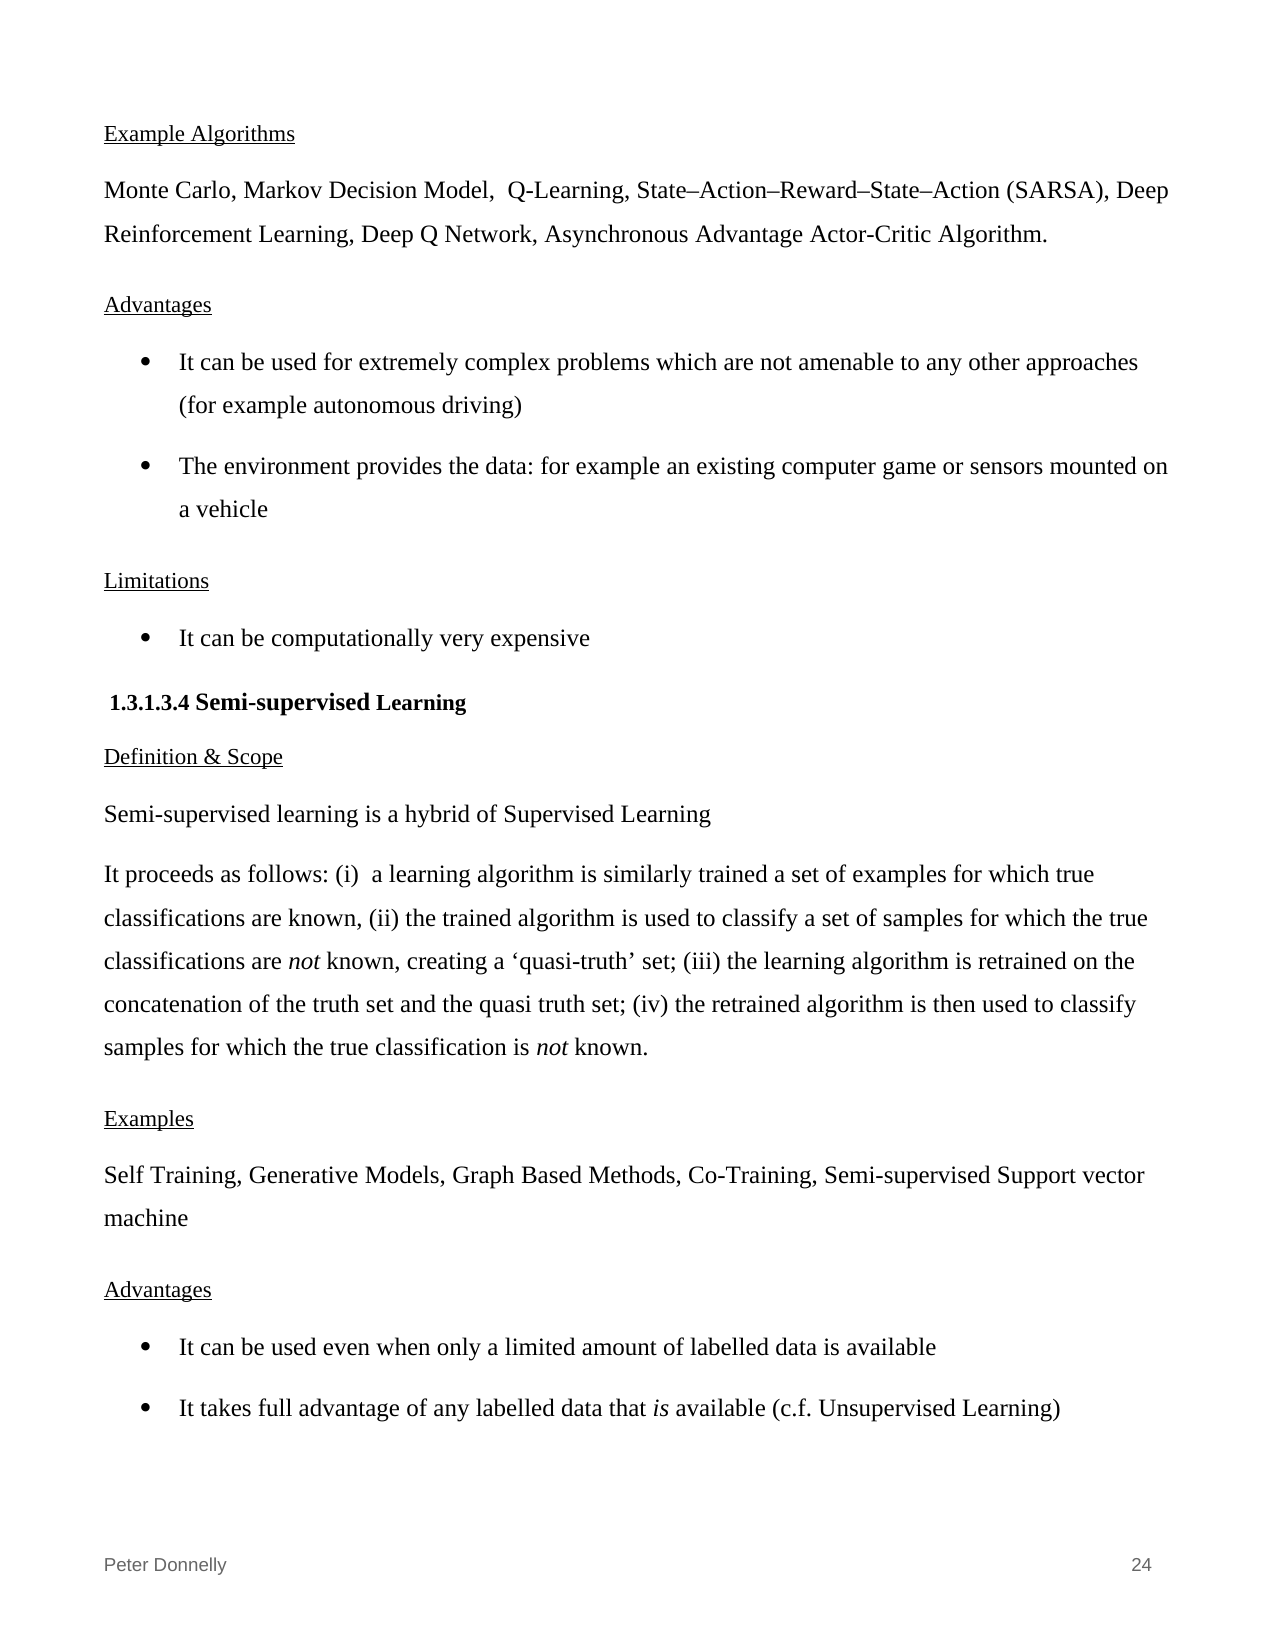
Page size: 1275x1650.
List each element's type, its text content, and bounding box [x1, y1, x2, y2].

text Self Training, Generative Models, Graph Based Methods, Co-Training, Semi-supervised Support vector machine [103, 1160, 1181, 1232]
list The environment provides the data: for example an existing computer game or sensors mounted on a vehicle [141, 451, 1181, 523]
subtitle Example Algorithms [86, 120, 1181, 146]
list It can be used for extremely complex problems which are not amenable to any other approaches (for example autonomous driving) [141, 347, 1181, 419]
text Semi-supervised learning is a hybrid of Supervised Learning [103, 799, 1181, 827]
subtitle Limitations [86, 567, 1181, 593]
text It proceeds as follows: (i) a learning algorithm is similarly trained a set of examples for which true classifications are known, (ii) the trained algorithm is used to classify a set of samples for which the true classifications are not known, creating a ‘quasi-truth’ set; (iii) the learning algorithm is retrained on the concatenation of the truth set and the quasi truth set; (iv) the retrained algorithm is then used to classify samples for which the true classification is not known. [103, 859, 1181, 1061]
subtitle Definition & Scope [86, 743, 1181, 769]
text Monte Carlo, Markov Decision Model, Q-Learning, State–Action–Reward–State–Action (SARSA), Deep Reinforcement Learning, Deep Q Network, Asynchronous Advantage Actor-Critic Algorithm. [103, 176, 1181, 247]
list It can be used even when only a limited amount of labelled data is available [141, 1332, 1181, 1361]
subtitle Advantages [86, 1276, 1181, 1302]
subtitle Advantages [86, 291, 1181, 318]
list It can be computationally very expensive [141, 623, 1181, 651]
subtitle Semi-supervised Learning [103, 687, 1181, 716]
subtitle Examples [86, 1104, 1181, 1131]
list It takes full advantage of any labelled data that is available (c.f. Unsupervised Learning) [141, 1393, 1181, 1422]
